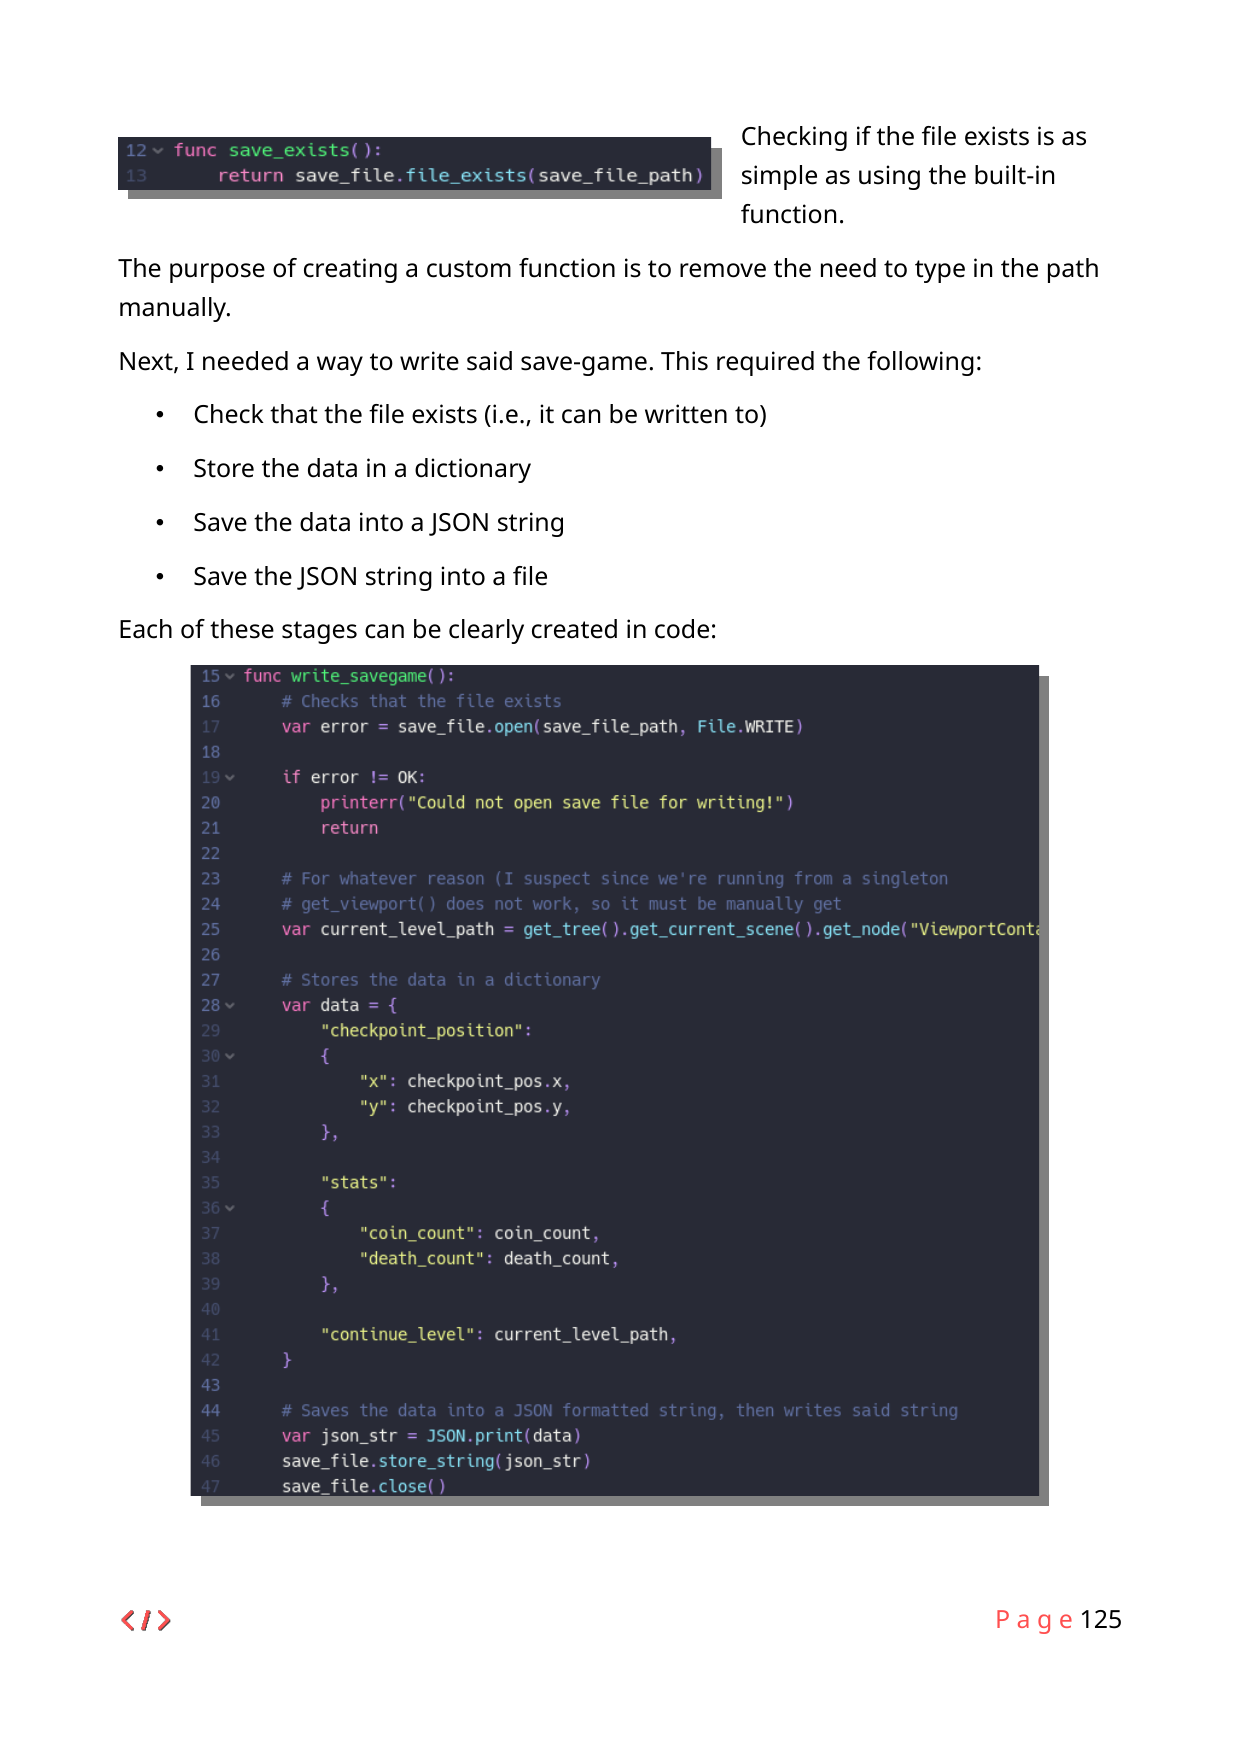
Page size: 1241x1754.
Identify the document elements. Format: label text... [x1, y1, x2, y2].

list Check that the file exists (i.e., it can be written to) [156, 397, 1122, 431]
picture [118, 137, 712, 190]
list Store the data in a dictionary [156, 451, 1122, 485]
text Each of these stages can be clearly created in code: [118, 612, 1122, 646]
text Next, I needed a way to write said save-game. This required the following: [118, 343, 1122, 377]
picture [190, 665, 1040, 1496]
list Save the data into a JSON string [156, 504, 1122, 538]
picture [116, 1591, 175, 1649]
text The purpose of creating a custom function is to remove the need to type in the path manually. [118, 250, 1122, 323]
text Checking if the file exists is as simple as using the built-in function. [118, 118, 1122, 231]
list Save the JSON string into a file [156, 558, 1122, 592]
